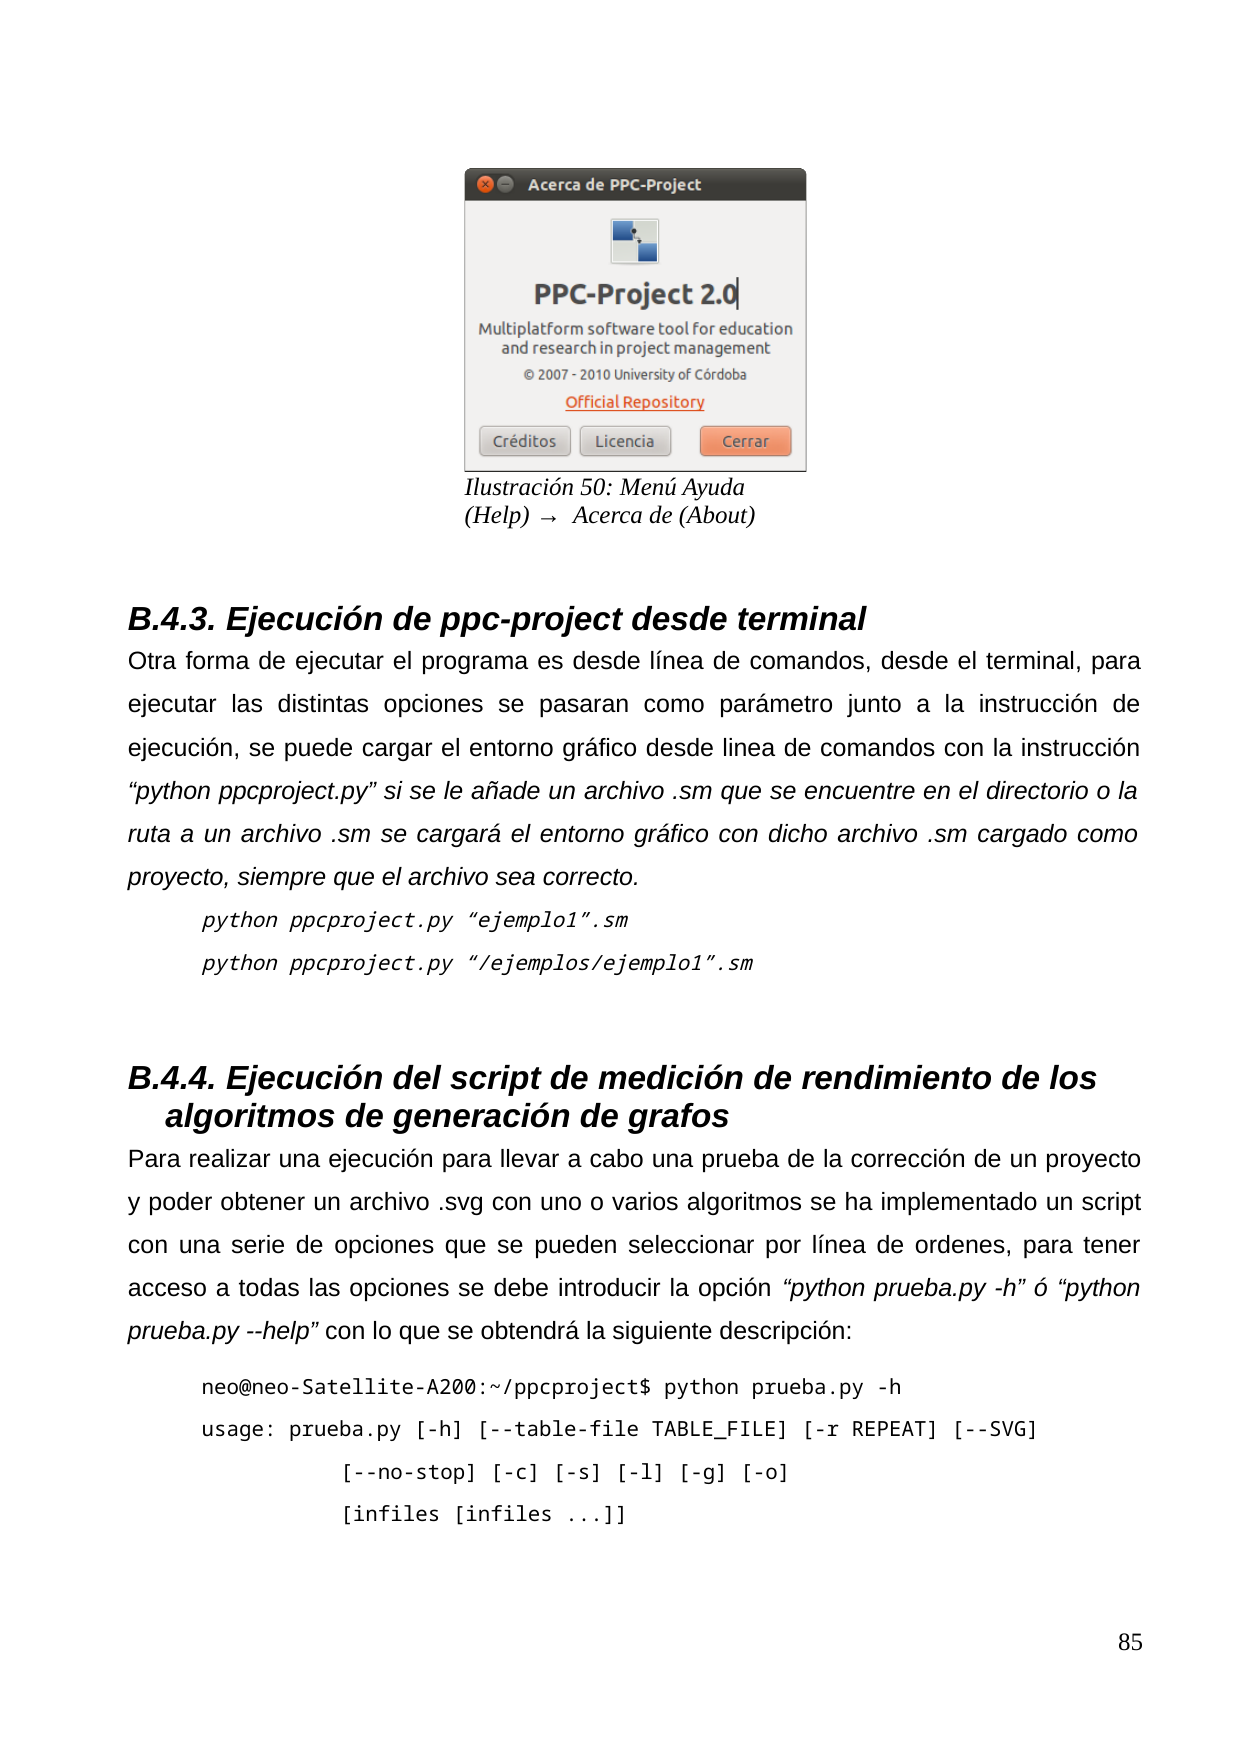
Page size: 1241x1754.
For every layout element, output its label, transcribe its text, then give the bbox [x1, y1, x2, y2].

text Para realizar una ejecución para llevar a cabo una prueba de la corrección de un proyecto y poder obtener un archivo .svg con uno o varios algoritmos se ha implementado un script con una serie de opciones que se pueden seleccionar por línea de ordenes, para tener acceso a todas las opciones se debe introducir la opción “python prueba.py -h” ó “python prueba.py --help” con lo que se obtendrá la siguiente descripción: [128, 1144, 1143, 1345]
text usage: prueba.py [-h] [--table-file TABLE_FILE] [-r REPEAT] [--SVG] [128, 1414, 1143, 1443]
picture [464, 168, 807, 472]
text neo@neo-Satellite-A200:~/ppcproject$ python prueba.py -h [128, 1372, 1143, 1400]
text python ppcproject.py “/ejemplos/ejemplo1”.sm [128, 948, 1143, 976]
subtitle Ejecución del script de medición de rendimiento de los algoritmos de generación de grafos [128, 1058, 1143, 1135]
text [--no-stop] [-c] [-s] [-l] [-g] [-o] [128, 1457, 1143, 1485]
subtitle Ejecución de ppc-project desde terminal [128, 599, 1143, 637]
text Ilustración 50: Menú Ayuda (Help) → Acerca de (About) [464, 472, 806, 529]
text Otra forma de ejecutar el programa es desde línea de comandos, desde el terminal, para ejecutar las distintas opciones se pasaran como parámetro junto a la instrucción de ejecución, se puede cargar el entorno gráfico desde linea de comandos con la instrucción “python ppcproject.py” si se le añade un archivo .sm que se encuentre en el directorio o la ruta a un archivo .sm se cargará el entorno gráfico con dicho archivo .sm cargado como proyecto, siempre que el archivo sea correcto. [128, 646, 1143, 891]
text [infiles [infiles ...]] [128, 1499, 1143, 1528]
text python ppcproject.py “ejemplo1”.sm [128, 905, 1143, 933]
